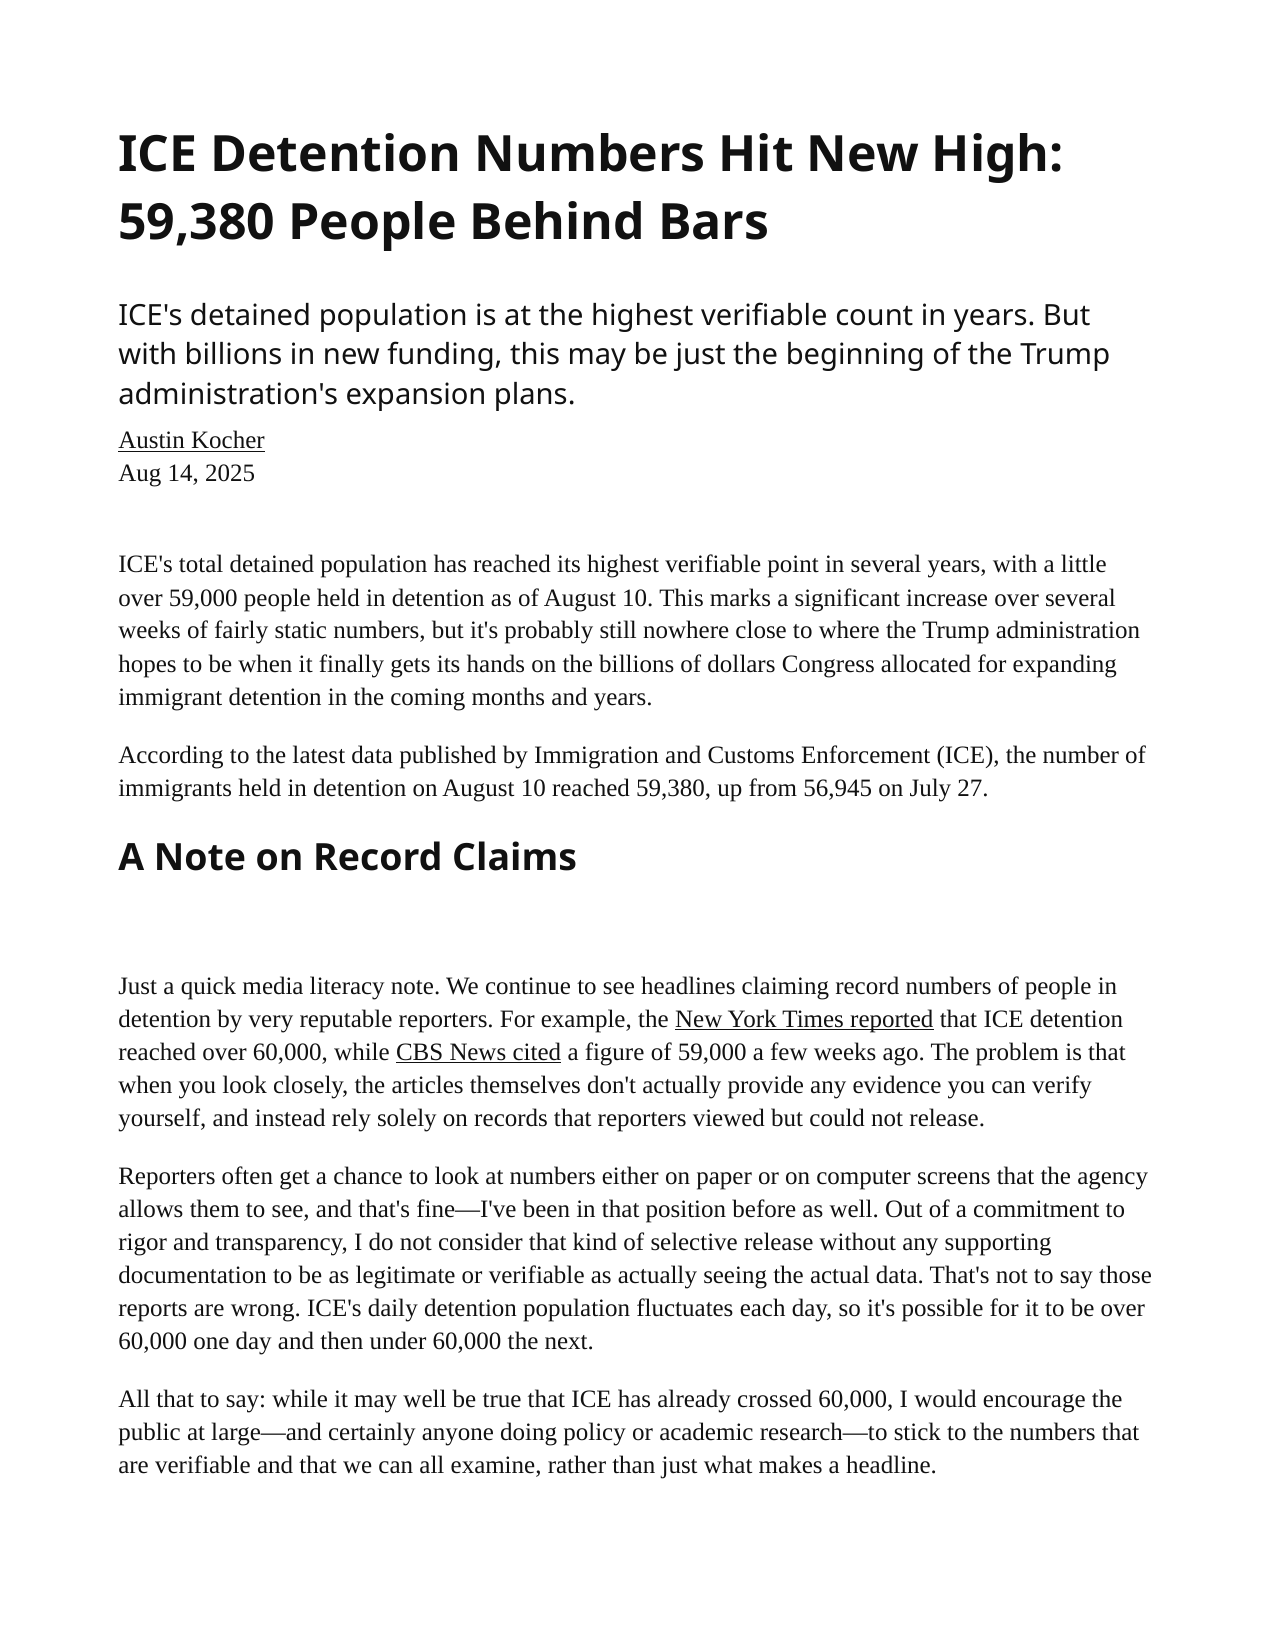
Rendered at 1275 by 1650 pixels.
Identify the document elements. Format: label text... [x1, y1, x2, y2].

text Reporters often get a chance to look at numbers either on paper or on computer screens that the agency allows them to see, and that's fine—I've been in that position before as well. Out of a commitment to rigor and transparency, I do not consider that kind of selective release without any supporting documentation to be as legitimate or verifiable as actually seeing the actual data. That's not to say those reports are wrong. ICE's daily detention population fluctuates each day, so it's possible for it to be over 60,000 one day and then under 60,000 the next. [118, 1161, 1157, 1355]
subtitle ICE's detained population is at the highest verifiable count in years. But with billions in new funding, this may be just the beginning of the Trump administration's expansion plans. [118, 294, 1157, 413]
subtitle ICE Detention Numbers Hit New High: 59,380 People Behind Bars [118, 118, 1157, 254]
subtitle A Note on Record Claims [118, 831, 1157, 882]
text According to the latest data published by Immigration and Customs Enforcement (ICE), the number of immigrants held in detention on August 10 reached 59,380, up from 56,945 on July 27. [118, 740, 1157, 801]
text All that to say: while it may well be true that ICE has already crossed 60,000, I would encourage the public at large—and certainly anyone doing policy or academic research—to stick to the numbers that are verifiable and that we can all examine, rather than just what makes a headline. [118, 1384, 1157, 1479]
text Just a quick media literacy note. We continue to see headlines claiming record numbers of people in detention by very reputable reporters. For example, the New York Times reported that ICE detention reached over 60,000, while CBS News cited a figure of 59,000 a few weeks ago. The problem is that when you look closely, the articles themselves don't actually provide any evidence you can verify yourself, and instead rely solely on records that reporters viewed but could not release. [118, 971, 1157, 1132]
text Aug 14, 2025 [118, 458, 1157, 487]
text ICE's total detained population has reached its highest verifiable point in several years, with a little over 59,000 people held in detention as of August 10. This marks a significant increase over several weeks of fairly static numbers, but it's probably still nowhere close to where the Trump administration hopes to be when it finally gets its hands on the billions of dollars Congress allocated for expanding immigrant detention in the coming months and years. [118, 549, 1157, 710]
text Austin Kocher [118, 426, 1157, 454]
